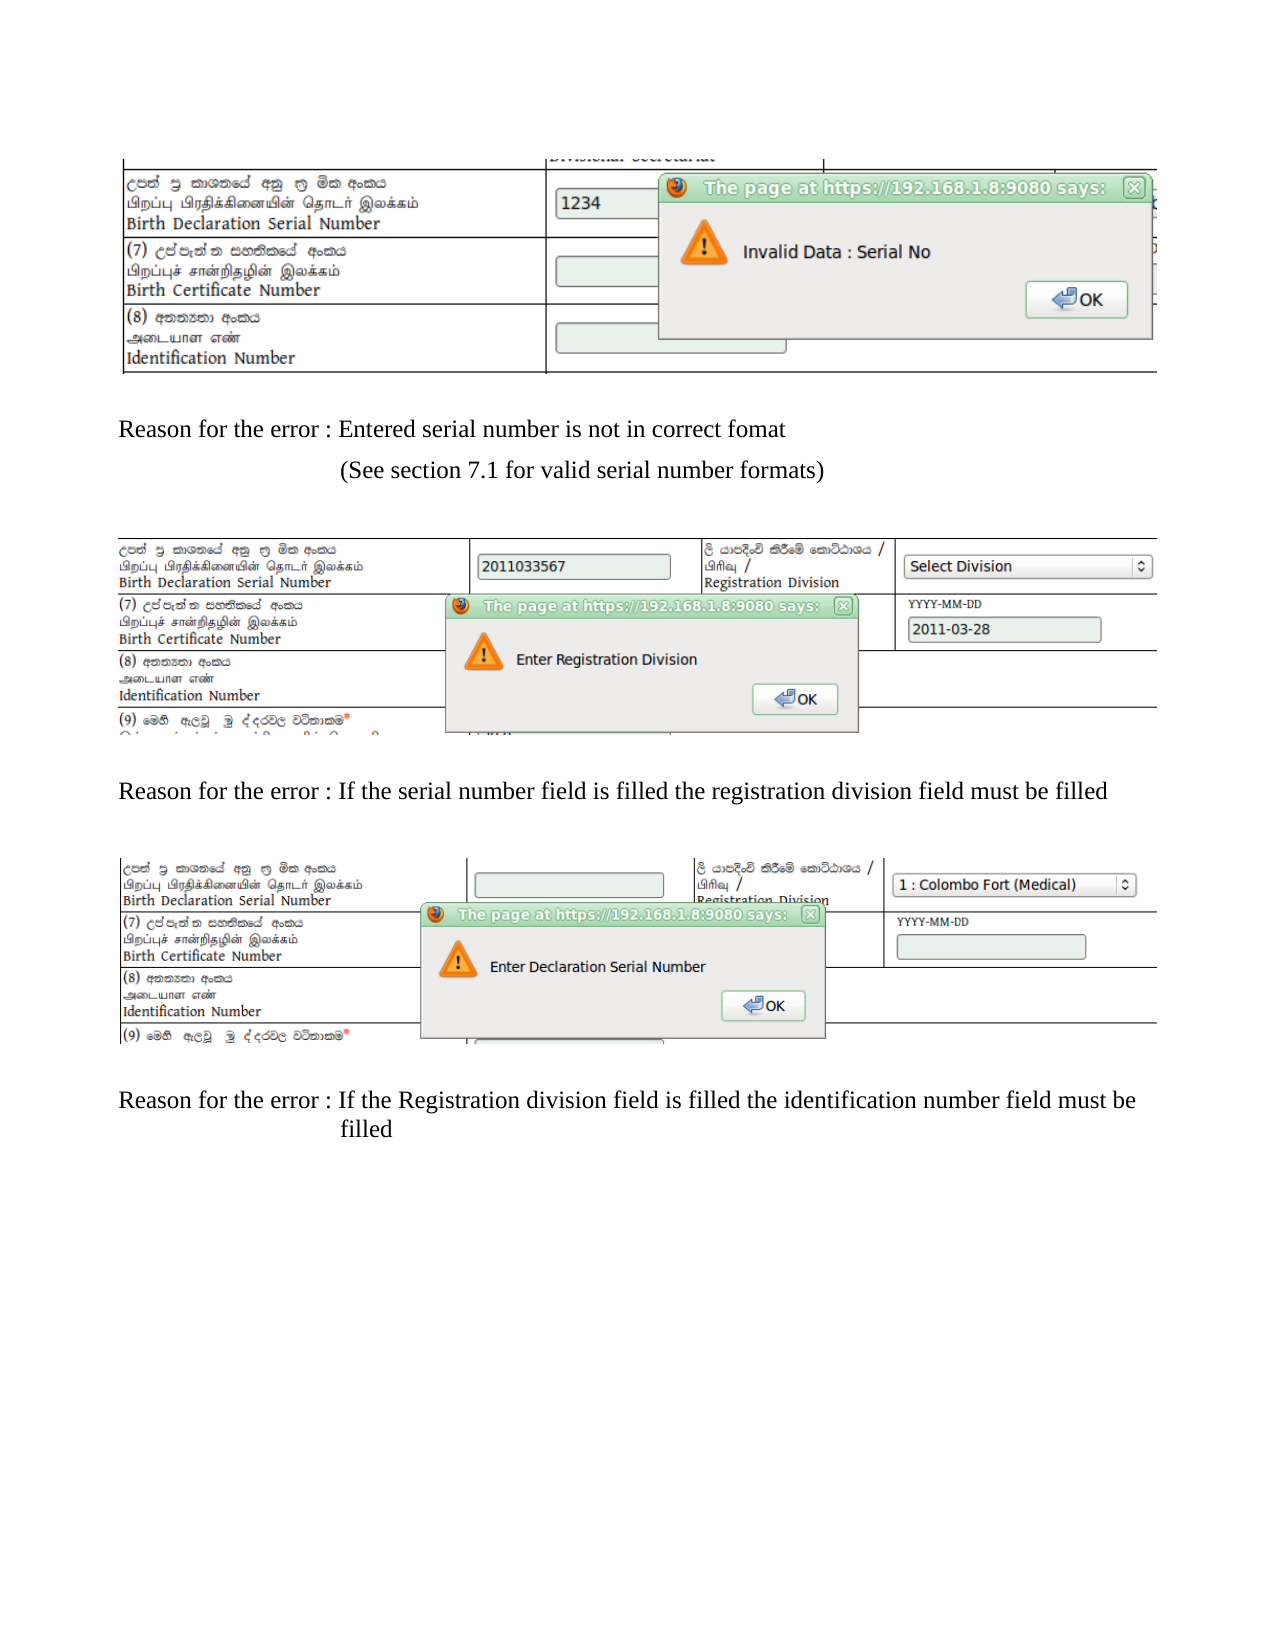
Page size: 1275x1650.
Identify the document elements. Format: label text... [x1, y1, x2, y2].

text Reason for the error : If the Registration division field is filled the identification number field must be filled [118, 1085, 1157, 1142]
picture [118, 538, 1157, 735]
text Reason for the error : Entered serial number is not in correct fomat [118, 414, 1157, 443]
text (See section 7.1 for valid serial number formats) [118, 456, 1157, 484]
picture [118, 858, 1157, 1044]
text Reason for the error : If the serial number field is filled the registration division field must be filled [118, 776, 1157, 804]
picture [118, 159, 1157, 374]
